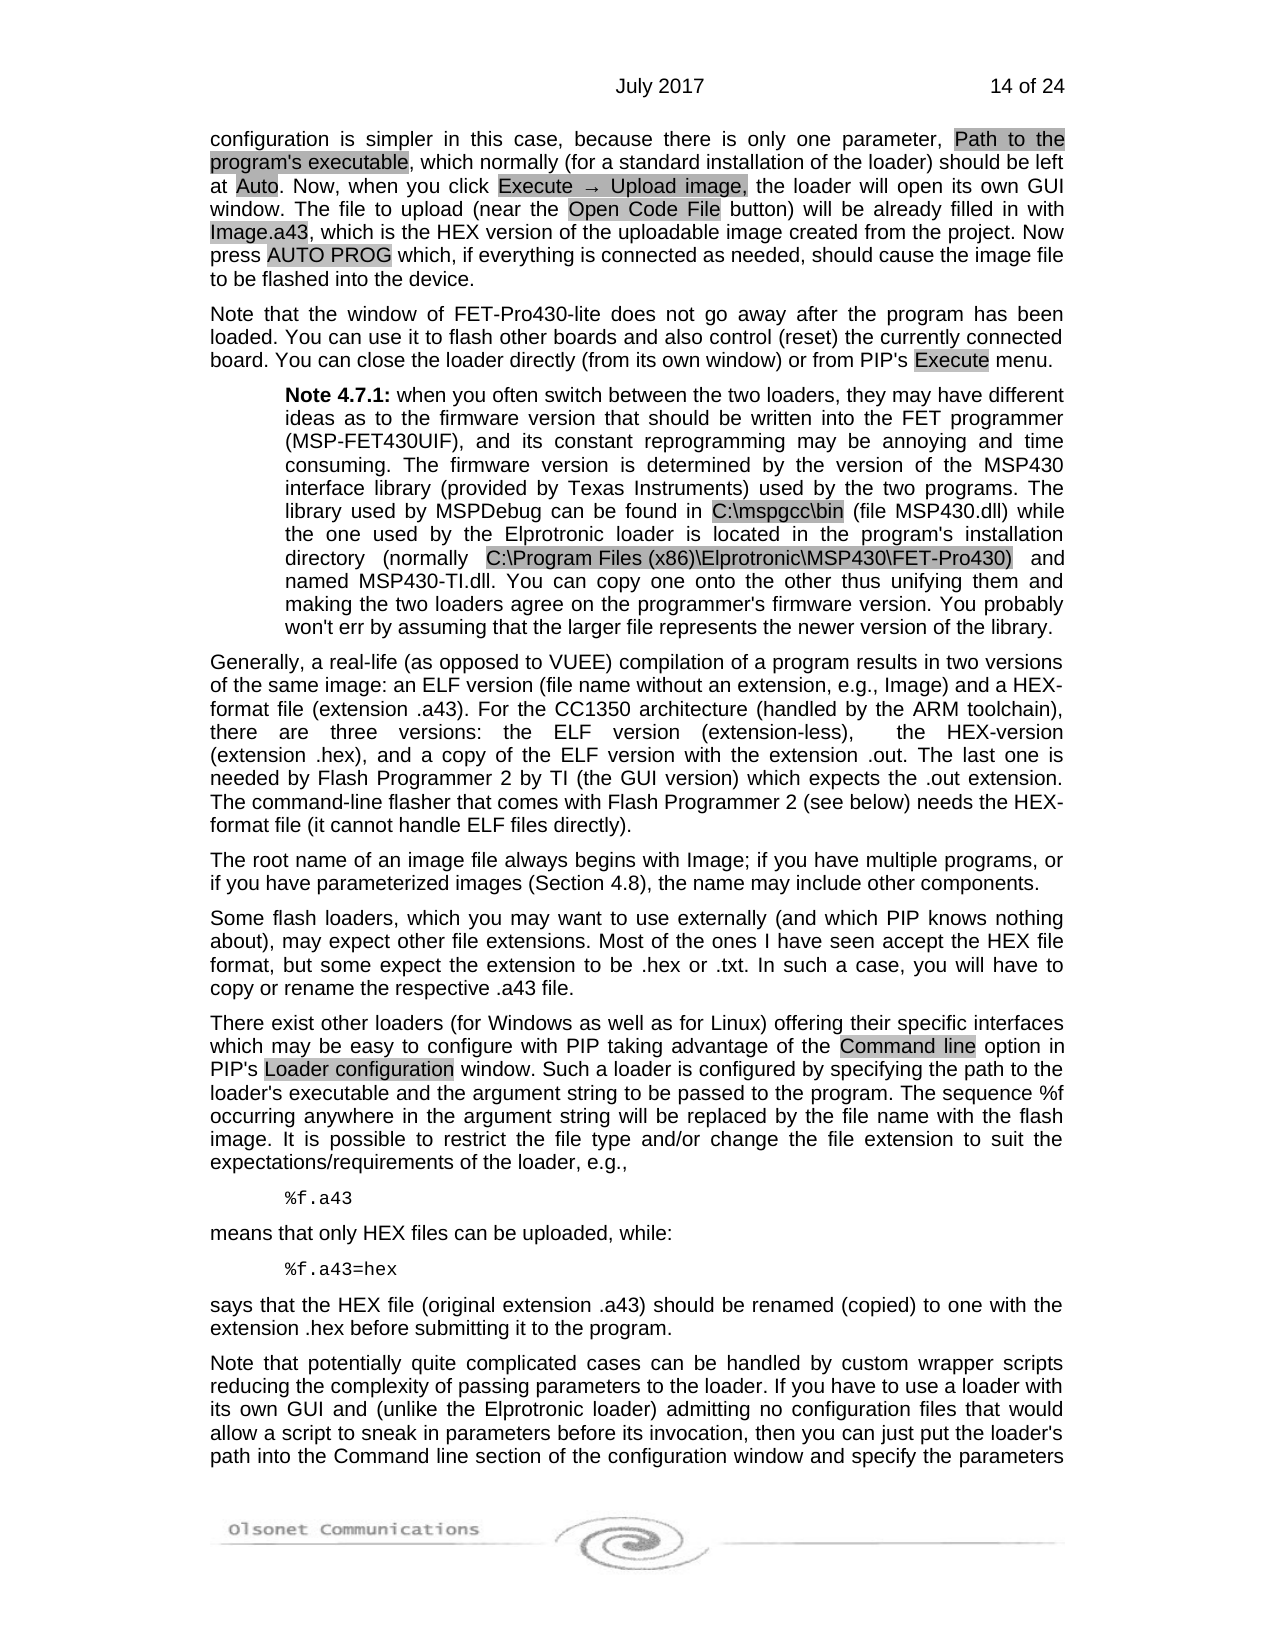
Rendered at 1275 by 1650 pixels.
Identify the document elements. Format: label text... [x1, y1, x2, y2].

text means that only HEX files can be uploaded, while: [210, 1222, 1065, 1245]
text %f.a43 [210, 1186, 1065, 1210]
text Note 4.7.1: when you often switch between the two loaders, they may have different ideas as to the firmware version that should be written into the FET programmer (MSP-FET430UIF), and its constant reprogramming may be annoying and time consuming. The firmware version is determined by the version of the MSP430 interface library (provided by Texas Instruments) used by the two programs. The library used by MSPDebug can be found in C:\mspgcc\bin (file MSP430.dll) while the one used by the Elprotronic loader is located in the program's installation directory (normally C:\Program Files (x86)\Elprotronic\MSP430\FET-Pro430) and named MSP430-TI.dll. You can copy one onto the other thus unifying them and making the two loaders agree on the programmer's firmware version. You probably won't err by assuming that the larger file represents the newer version of the library. [285, 383, 1065, 639]
text There exist other loaders (for Windows as well as for Linux) offering their specific interfaces which may be easy to configure with PIP taking advantage of the Command line option in PIP's Loader configuration window. Such a loader is configured by specifying the path to the loader's executable and the argument string to be passed to the program. The sequence %f occurring anywhere in the argument string will be replaced by the file name with the flash image. It is possible to restrict the file type and/or change the file extension to suit the expectations/requirements of the loader, e.g., [210, 1011, 1065, 1174]
text %f.a43=hex [210, 1257, 1065, 1281]
picture [210, 1501, 1065, 1593]
text The root name of an image file always begins with Image; if you have multiple programs, or if you have parameterized images (Section 4.8), the name may include other components. [210, 848, 1065, 895]
text configuration is simpler in this case, because there is only one parameter, Path to the program's executable, which normally (for a standard installation of the loader) should be left at Auto. Now, when you click Execute → Upload image, the loader will open its own GUI window. The file to upload (near the Open Code File button) will be already filled in with Image.a43, which is the HEX version of the uploadable image created from the project. Now press AUTO PROG which, if everything is connected as needed, should cause the image file to be flashed into the device. [210, 128, 1065, 290]
text Some flash loaders, which you may want to use externally (and which PIP knows nothing about), may expect other file extensions. Most of the ones I have seen accept the HEX file format, but some expect the extension to be .hex or .txt. In such a case, you will have to copy or rename the respective .a43 file. [210, 907, 1065, 999]
text says that the HEX file (original extension .a43) should be renamed (copied) to one with the extension .hex before submitting it to the program. [210, 1293, 1065, 1340]
text Note that potentially quite complicated cases can be handled by custom wrapper scripts reducing the complexity of passing parameters to the loader. If you have to use a loader with its own GUI and (unlike the Elprotronic loader) admitting no configuration files that would allow a script to sneak in parameters before its invocation, then you can just put the loader's path into the Command line section of the configuration window and specify the parameters [210, 1351, 1065, 1468]
text Note that the window of FET-Pro430-lite does not go away after the program has been loaded. You can use it to flash other boards and also control (reset) the currently connected board. You can close the loader directly (from its own window) or from PIP's Execute menu. [210, 302, 1065, 372]
text Generally, a real-life (as opposed to VUEE) compilation of a program results in two versions of the same image: an ELF version (file name without an extension, e.g., Image) and a HEX-format file (extension .a43). For the CC1350 architecture (handled by the ARM toolchain), there are three versions: the ELF version (extension-less), the HEX-version (extension .hex), and a copy of the ELF version with the extension .out. The last one is needed by Flash Programmer 2 by TI (the GUI version) which expects the .out extension. The command-line flasher that comes with Flash Programmer 2 (see below) needs the HEX-format file (it cannot handle ELF files directly). [210, 651, 1065, 837]
